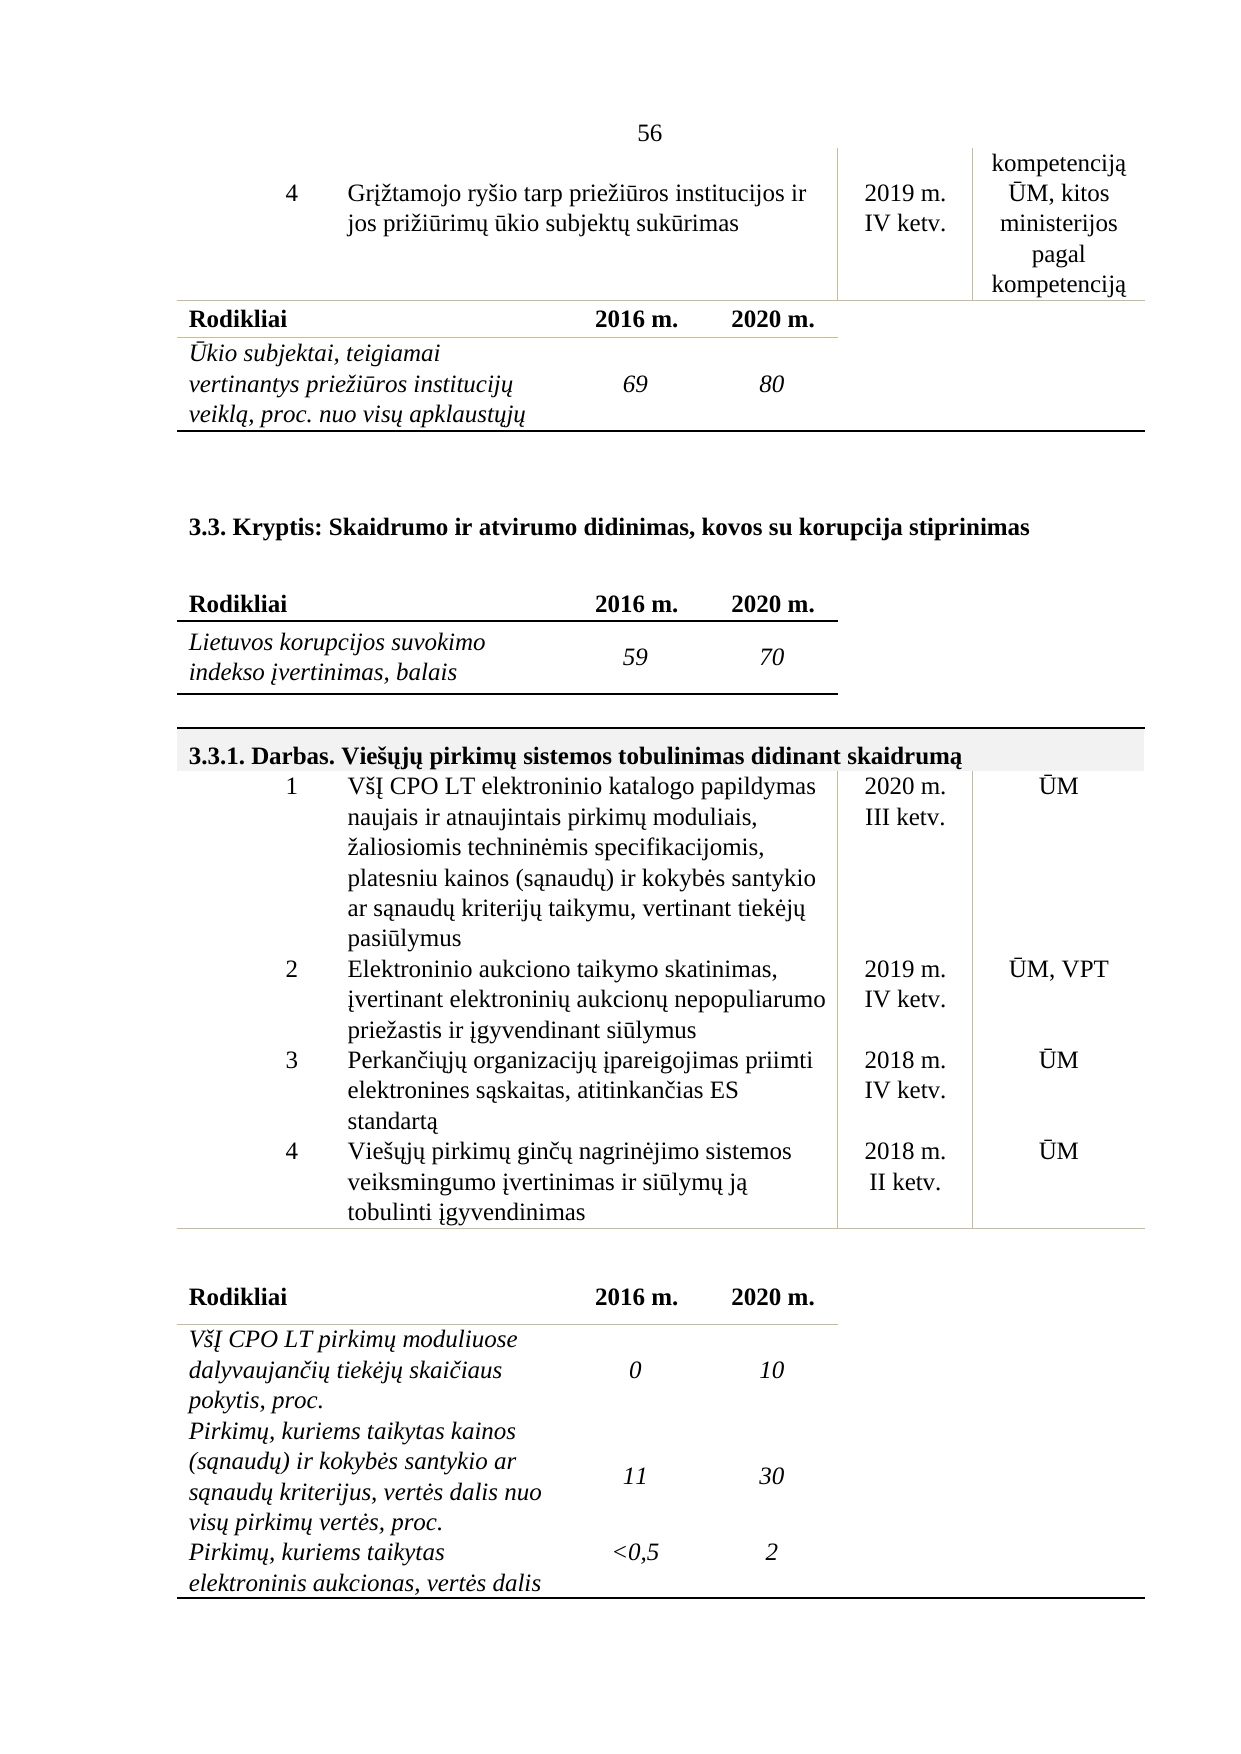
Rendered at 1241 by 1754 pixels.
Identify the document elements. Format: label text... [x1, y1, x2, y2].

table_cell [565, 695, 708, 727]
table_cell [838, 573, 973, 619]
table_cell [838, 148, 972, 178]
table_cell [838, 301, 973, 337]
table_cell [336, 467, 390, 500]
table_cell [838, 1538, 973, 1597]
table_cell [390, 695, 564, 727]
table_cell Pirkimų, kuriems taikytas kainos (sąnaudų) ir kokybės santykio ar sąnaudų kriterijus, vertės dalis nuo visų pirkimų vertės, proc. [177, 1416, 564, 1537]
table_cell [973, 1416, 1144, 1537]
table_cell [390, 1229, 564, 1271]
table_cell [390, 467, 564, 500]
table_cell [247, 695, 336, 727]
table_cell Ūkio subjektai, teigiamai vertinantys priežiūros institucijų veiklą, proc. nuo visų apklaustųjų [177, 338, 564, 429]
table_cell [247, 432, 336, 467]
table_cell 2018 m. II ketv. [838, 1136, 972, 1228]
table_cell 59 [565, 622, 708, 693]
table_cell 3.3. Kryptis: Skaidrumo ir atvirumo didinimas, kovos su korupcija stiprinimas [177, 500, 1144, 542]
table_cell [973, 1538, 1144, 1597]
table_cell [177, 542, 1144, 573]
table_cell 2020 m. III ketv. [838, 771, 972, 954]
table_cell 0 [565, 1325, 708, 1416]
table_cell [838, 432, 973, 467]
table_cell 30 [708, 1416, 838, 1537]
table_cell [838, 1324, 973, 1416]
table_cell [973, 620, 1144, 693]
table_cell [973, 573, 1144, 619]
table_cell Elektroninio aukciono taikymo skatinimas, įvertinant elektroninių aukcionų nepopuliarumo priežastis ir įgyvendinant siūlymus [336, 954, 837, 1045]
table_cell [708, 1229, 838, 1271]
table_cell [177, 148, 247, 178]
table_cell VšĮ CPO LT pirkimų moduliuose dalyvaujančių tiekėjų skaičiaus pokytis, proc. [177, 1325, 564, 1416]
table_cell [973, 693, 1144, 727]
table_cell [838, 620, 973, 693]
table_cell 11 [565, 1416, 708, 1537]
table_cell ŪM [973, 771, 1144, 954]
table_cell 2020 m. [708, 573, 838, 619]
table_cell [565, 467, 708, 500]
table_cell 1 [247, 771, 336, 954]
table_cell 69 [565, 338, 708, 429]
table_cell [708, 695, 838, 727]
table_cell [247, 1229, 336, 1271]
table_cell [838, 467, 973, 500]
table_cell [708, 432, 838, 467]
table_cell ŪM [973, 1136, 1144, 1228]
table_cell 10 [708, 1325, 838, 1416]
table_cell VšĮ CPO LT elektroninio katalogo papildymas naujais ir atnaujintais pirkimų moduliais, žaliosiomis techninėmis specifikacijomis, platesniu kainos (sąnaudų) ir kokybės santykio ar sąnaudų kriterijų taikymu, vertinant tiekėjų pasiūlymus [336, 771, 837, 954]
table_cell [973, 301, 1144, 337]
table_cell [336, 148, 837, 178]
table_cell [177, 771, 247, 954]
table_cell [177, 467, 247, 500]
table_cell Grįžtamojo ryšio tarp priežiūros institucijos ir jos prižiūrimų ūkio subjektų sukūrimas [336, 178, 837, 300]
table_cell 2 [247, 954, 336, 1045]
table_cell 70 [708, 622, 838, 693]
table_cell kompetenciją [973, 148, 1144, 178]
table_cell 2016 m. [565, 573, 708, 619]
table_cell [177, 178, 247, 300]
table_cell [177, 695, 247, 727]
table_cell 3.3.1. Darbas. Viešųjų pirkimų sistemos tobulinimas didinant skaidrumą [177, 729, 1144, 771]
table_cell 2019 m. IV ketv. [838, 954, 972, 1045]
table_cell 3 [247, 1045, 336, 1136]
table_cell Rodikliai [177, 1271, 564, 1323]
table_cell 2018 m. IV ketv. [838, 1045, 972, 1136]
table_cell [973, 432, 1144, 467]
table_cell [177, 1045, 247, 1136]
table_cell [973, 1271, 1144, 1323]
table_cell [336, 432, 390, 467]
table_cell 2020 m. [708, 1271, 838, 1323]
table_cell Viešųjų pirkimų ginčų nagrinėjimo sistemos veiksmingumo įvertinimas ir siūlymų ją tobulinti įgyvendinimas [336, 1136, 837, 1228]
table_cell [336, 1229, 390, 1271]
table_cell 2016 m. [565, 301, 708, 337]
table_cell [708, 467, 838, 500]
table_cell [390, 432, 564, 467]
table_cell [336, 573, 564, 619]
table_cell 4 [247, 1136, 336, 1228]
table_cell Pirkimų, kuriems taikytas elektroninis aukcionas, vertės dalis [177, 1538, 564, 1597]
table_cell 80 [708, 338, 838, 429]
table_cell 2019 m. IV ketv. [838, 178, 972, 300]
table_cell [177, 954, 247, 1045]
table_cell [838, 1416, 973, 1537]
table_cell [336, 695, 390, 727]
table_cell [838, 1229, 973, 1271]
table_cell 4 [247, 178, 336, 300]
table_cell [177, 1136, 247, 1228]
table_cell 2020 m. [708, 301, 838, 337]
table_cell ŪM, kitos ministerijos pagal kompetenciją [973, 178, 1144, 300]
table_cell [838, 337, 973, 429]
table_cell [247, 467, 336, 500]
table_cell Rodikliai [177, 573, 336, 619]
table_cell [177, 1229, 247, 1271]
table_cell [973, 1229, 1144, 1271]
table_cell [838, 1271, 973, 1323]
table_cell [336, 301, 564, 337]
table_cell [177, 432, 247, 467]
table_cell [565, 432, 708, 467]
table_cell [973, 1324, 1144, 1416]
table_cell [838, 693, 973, 727]
table_cell [973, 467, 1144, 500]
table_cell [973, 337, 1144, 429]
table_cell 2 [708, 1538, 838, 1597]
table_cell Perkančiųjų organizacijų įpareigojimas priimti elektronines sąskaitas, atitinkančias ES standartą [336, 1045, 837, 1136]
table_cell 2016 m. [565, 1271, 708, 1323]
table_cell Lietuvos korupcijos suvokimo indekso įvertinimas, balais [177, 622, 564, 693]
table_cell [247, 148, 336, 178]
table_cell <0,5 [565, 1538, 708, 1597]
table_cell ŪM, VPT [973, 954, 1144, 1045]
table_cell ŪM [973, 1045, 1144, 1136]
table_cell Rodikliai [177, 301, 336, 337]
table_cell [565, 1229, 708, 1271]
